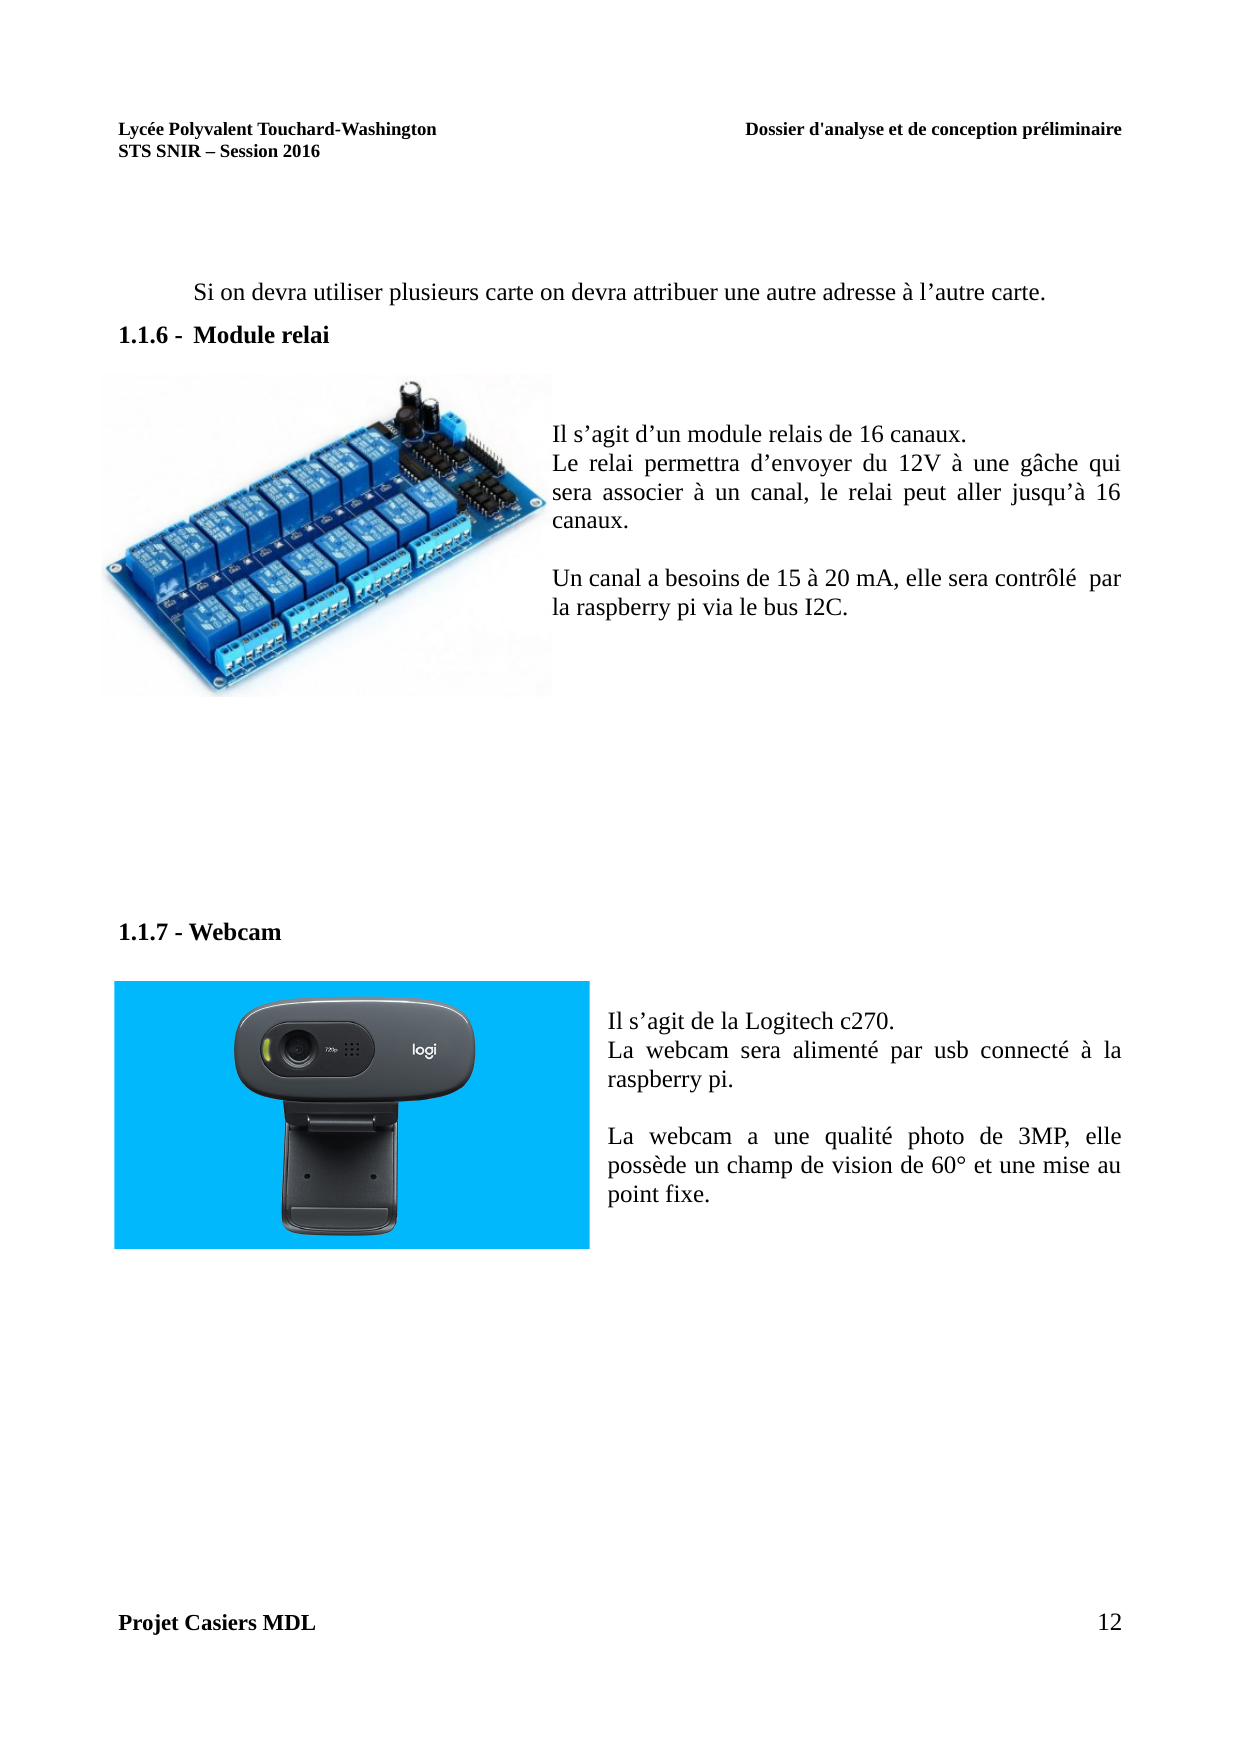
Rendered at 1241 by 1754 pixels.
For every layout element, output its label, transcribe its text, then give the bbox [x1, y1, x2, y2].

text La webcam sera alimenté par usb connecté à la raspberry pi. [590, 1035, 1122, 1092]
picture [235, 997, 475, 1235]
text Il s’agit de la Logitech c270. [590, 1006, 1122, 1035]
subtitle 1.1.6 - Module relai [118, 320, 1122, 349]
text Un canal a besoins de 15 à 20 mA, elle sera contrôlé par la raspberry pi via le bus I2C. [552, 563, 1122, 620]
subtitle 1.1.7 - Webcam [118, 917, 1122, 946]
text Le relai permettra d’envoyer du 12V à une gâche qui sera associer à un canal, le relai peut aller jusqu’à 16 canaux. [552, 448, 1122, 534]
text La webcam a une qualité photo de 3MP, elle possède un champ de vision de 60° et une mise au point fixe. [590, 1121, 1122, 1207]
picture [101, 374, 552, 697]
text Il s’agit d’un module relais de 16 canaux. [552, 419, 1122, 448]
text Si on devra utiliser plusieurs carte on devra attribuer une autre adresse à l’autre carte. [118, 277, 1122, 306]
